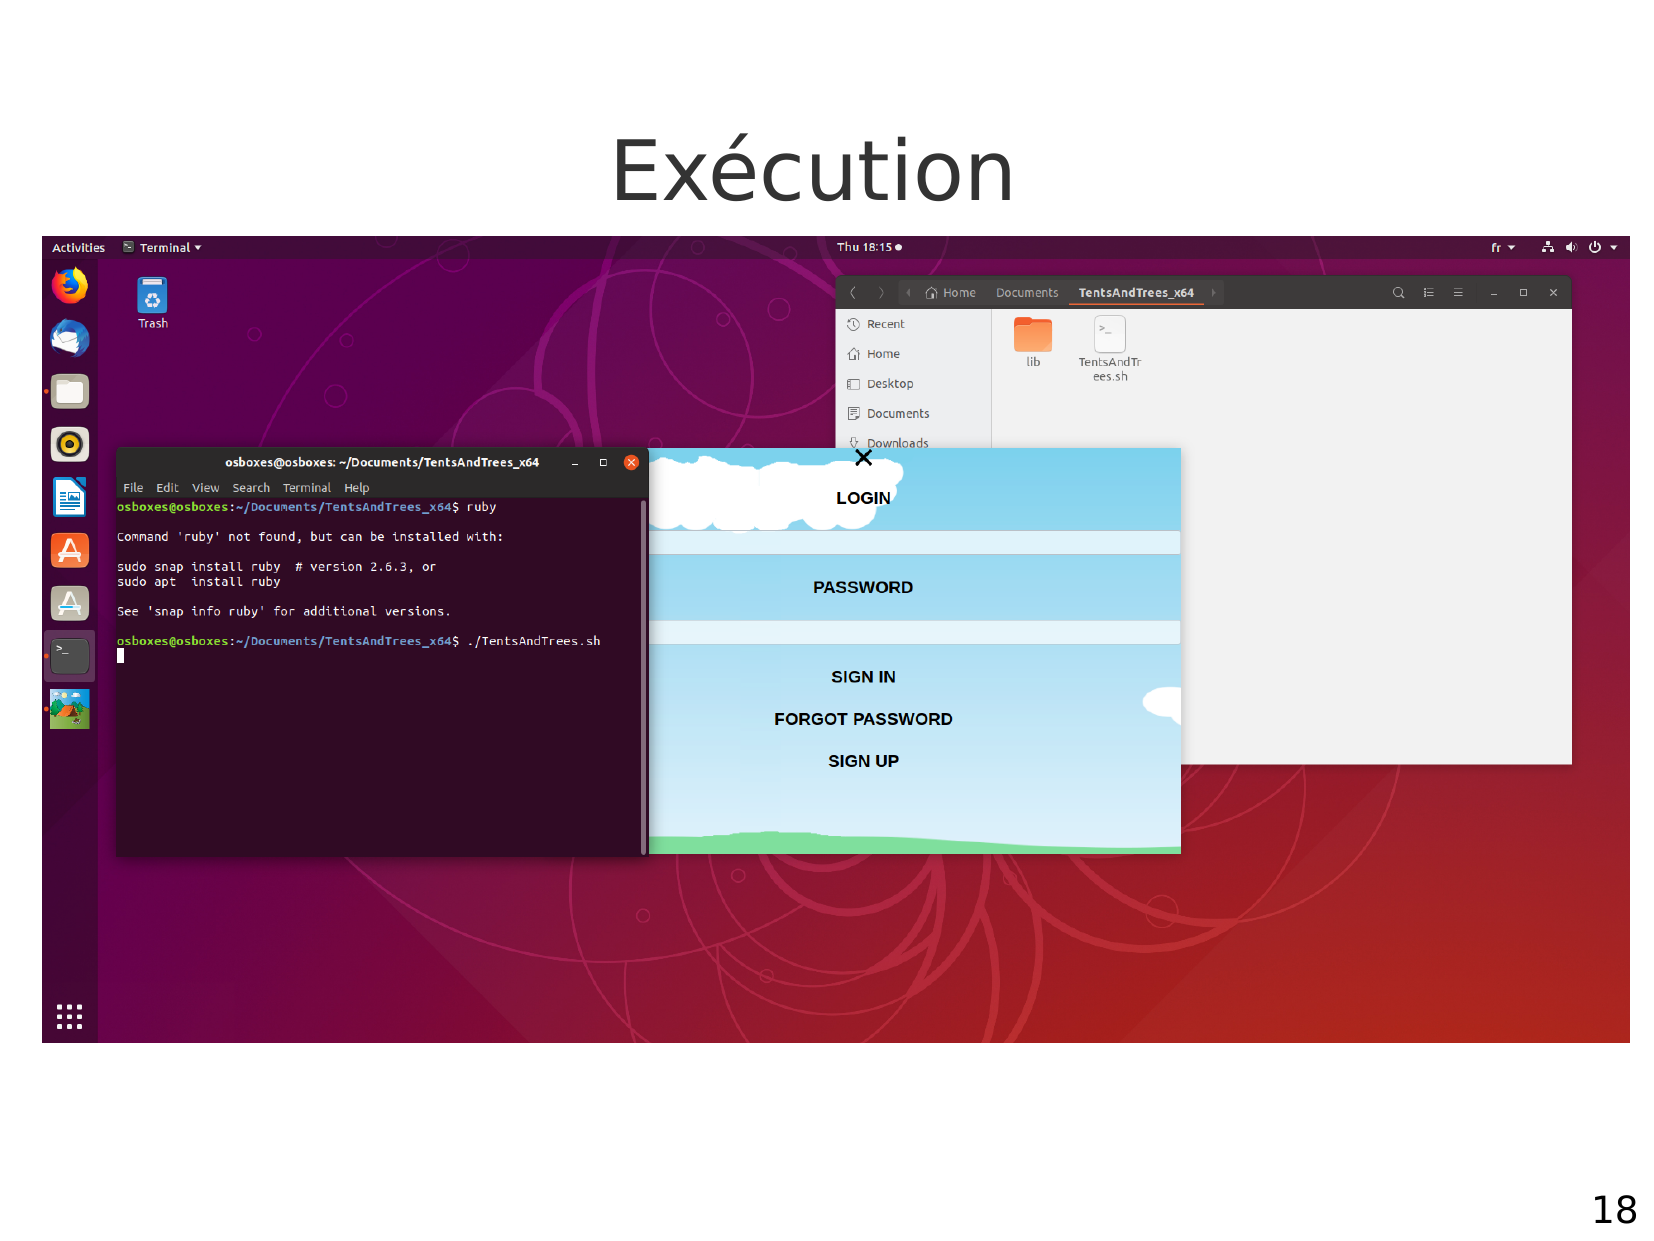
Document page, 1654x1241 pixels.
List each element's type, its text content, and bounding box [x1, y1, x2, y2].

text_box 18 [1576, 1181, 1654, 1240]
picture [42, 236, 1630, 1043]
title Exécution [114, 73, 1539, 236]
